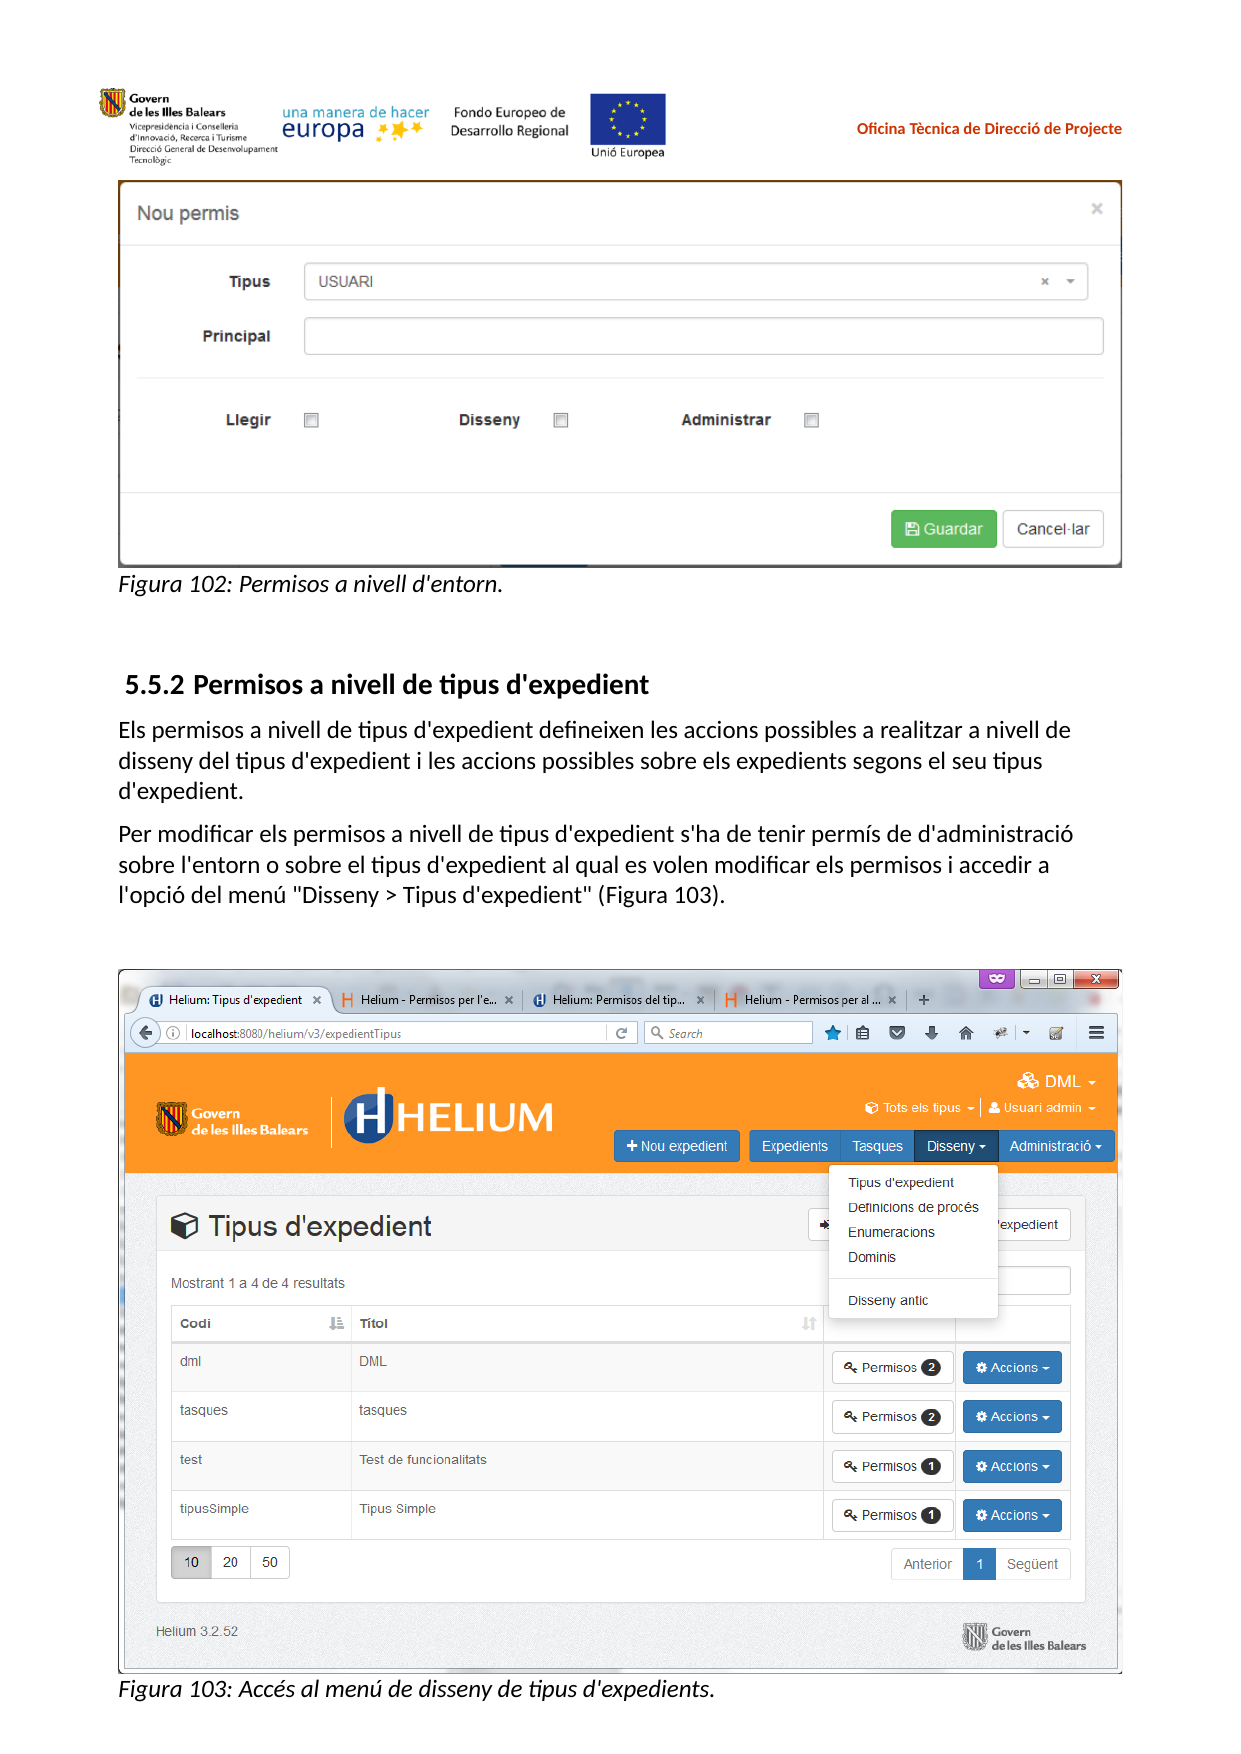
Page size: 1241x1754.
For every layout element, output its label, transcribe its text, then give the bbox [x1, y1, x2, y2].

text Per modificar els permisos a nivell de tipus d'expedient s'ha de tenir permís de d'administració sobre l'entorn o sobre el tipus d'expedient al qual es volen modificar els permisos i accedir a l'opció del menú "Disseny > Tipus d'expedient" (Figura 103). [118, 818, 1122, 910]
text Els permisos a nivell de tipus d'expedient defineixen les accions possibles a realitzar a nivell de disseny del tipus d'expedient i les accions possibles sobre els expedients segons el seu tipus d'expedient. [118, 714, 1122, 806]
subtitle Permisos a nivell de tipus d'expedient [118, 666, 1122, 702]
picture [118, 180, 1123, 568]
picture [99, 87, 668, 166]
text Figura 102: Permisos a nivell d'entorn. [118, 568, 1122, 598]
text Figura 103: Accés al menú de disseny de tipus d'expedients. [118, 1674, 1122, 1704]
picture [118, 969, 1123, 1674]
